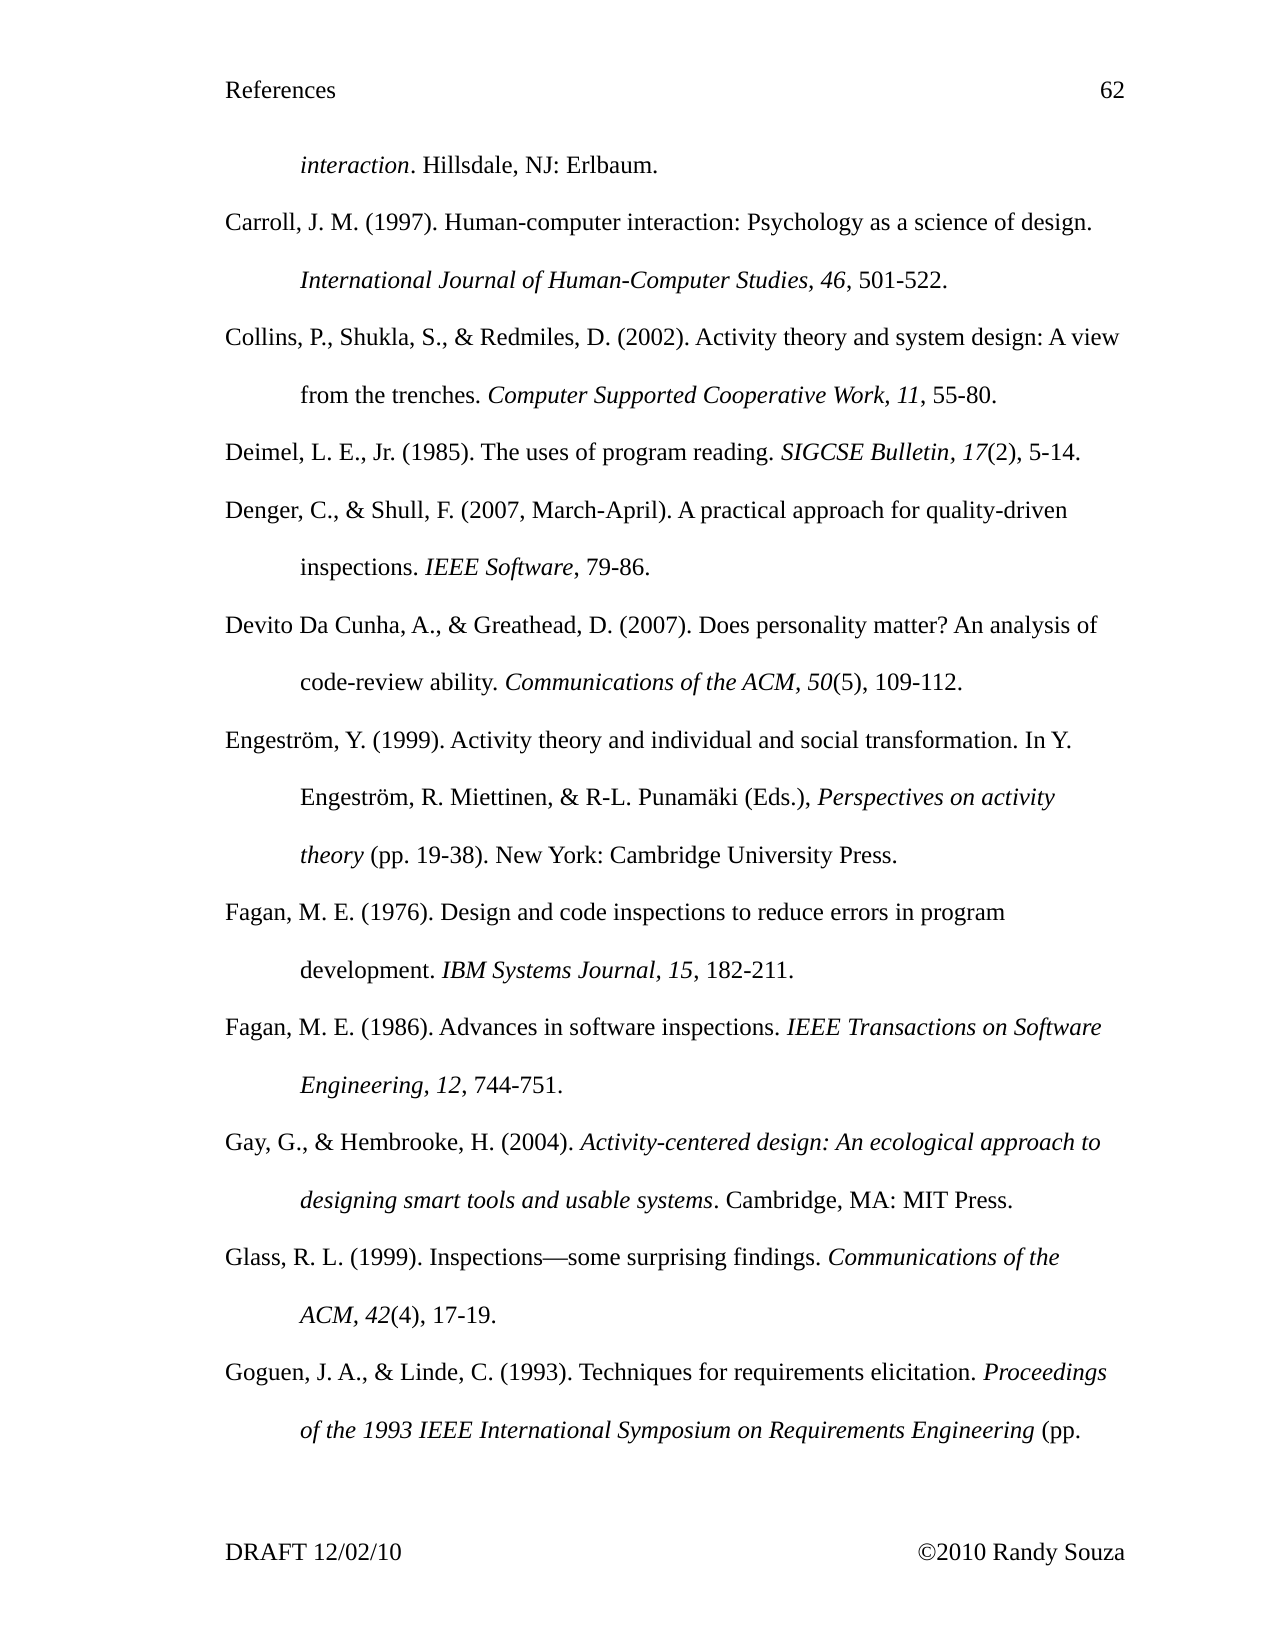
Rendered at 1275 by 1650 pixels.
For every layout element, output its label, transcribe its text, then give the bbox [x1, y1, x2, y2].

text Carroll, J. M. (1997). Human-computer interaction: Psychology as a science of design. International Journal of Human-Computer Studies, 46, 501-522. [225, 207, 1125, 294]
text interaction. Hillsdale, NJ: Erlbaum. [225, 150, 1125, 179]
text Glass, R. L. (1999). Inspections—some surprising findings. Communications of the ACM, 42(4), 17-19. [225, 1242, 1125, 1329]
text Devito Da Cunha, A., & Greathead, D. (2007). Does personality matter? An analysis of code-review ability. Communications of the ACM, 50(5), 109-112. [225, 610, 1125, 696]
text Engeström, Y. (1999). Activity theory and individual and social transformation. In Y. Engeström, R. Miettinen, & R-L. Punamäki (Eds.), Perspectives on activity theory (pp. 19-38). New York: Cambridge University Press. [225, 725, 1125, 869]
text Deimel, L. E., Jr. (1985). The uses of program reading. SIGCSE Bulletin, 17(2), 5-14. [225, 437, 1125, 466]
text Goguen, J. A., & Linde, C. (1993). Techniques for requirements elicitation. Proceedings of the 1993 IEEE International Symposium on Requirements Engineering (pp. [225, 1357, 1125, 1444]
text Denger, C., & Shull, F. (2007, March-April). A practical approach for quality-driven inspections. IEEE Software, 79-86. [225, 495, 1125, 581]
text Fagan, M. E. (1976). Design and code inspections to reduce errors in program development. IBM Systems Journal, 15, 182-211. [225, 897, 1125, 984]
text Collins, P., Shukla, S., & Redmiles, D. (2002). Activity theory and system design: A view from the trenches. Computer Supported Cooperative Work, 11, 55-80. [225, 322, 1125, 409]
text Gay, G., & Hembrooke, H. (2004). Activity-centered design: An ecological approach to designing smart tools and usable systems. Cambridge, MA: MIT Press. [225, 1127, 1125, 1214]
text Fagan, M. E. (1986). Advances in software inspections. IEEE Transactions on Software Engineering, 12, 744-751. [225, 1012, 1125, 1099]
